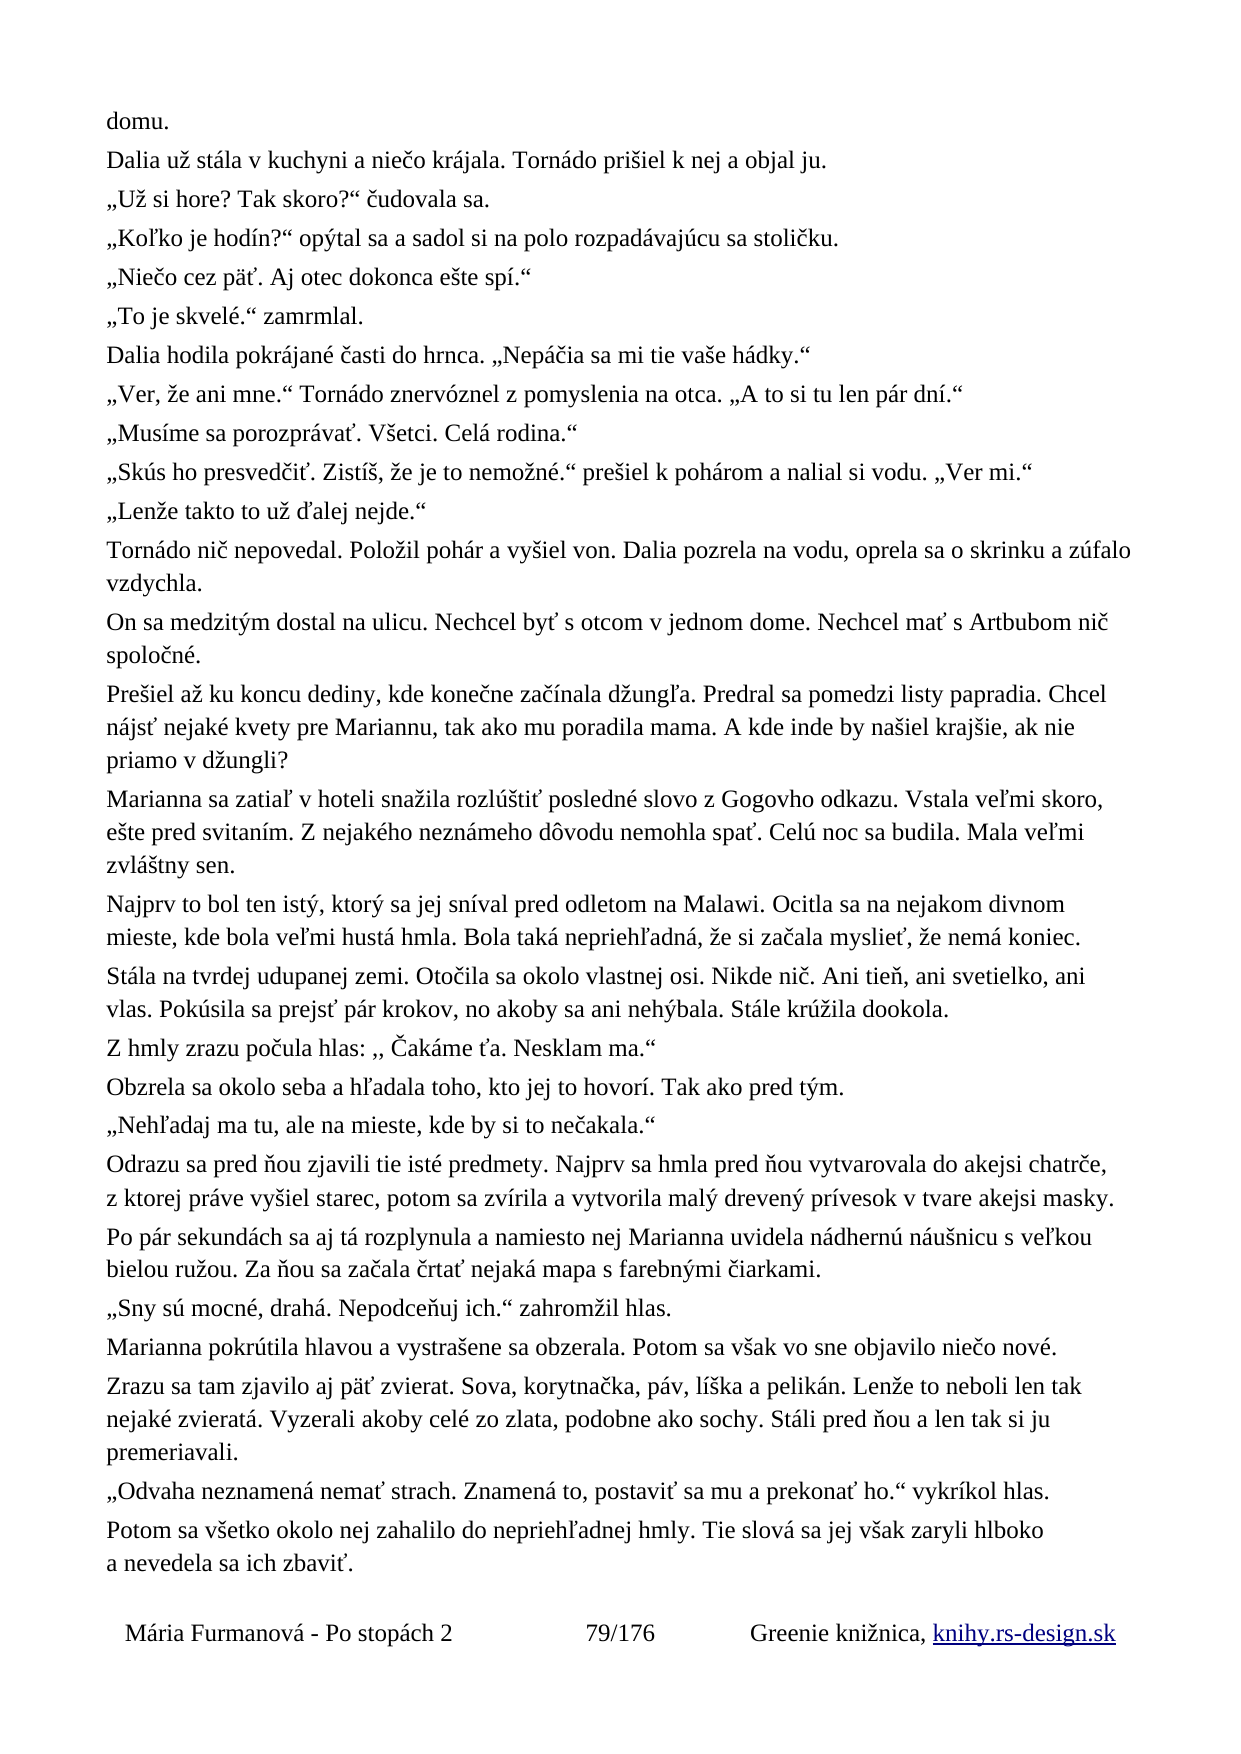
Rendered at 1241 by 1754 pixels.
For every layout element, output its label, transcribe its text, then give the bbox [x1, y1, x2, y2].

text „Skús ho presvedčiť. Zistíš, že je to nemožné.“ prešiel k pohárom a nalial si vodu. „Ver mi.“ [106, 457, 1134, 486]
text Prešiel až ku koncu dediny, kde konečne začínala džungľa. Predral sa pomedzi listy papradia. Chcel nájsť nejaké kvety pre Mariannu, tak ako mu poradila mama. A kde inde by našiel krajšie, ak nie priamo v džungli? [106, 679, 1134, 773]
text Tornádo nič nepovedal. Položil pohár a vyšiel von. Dalia pozrela na vodu, oprela sa o skrinku a zúfalo vzdychla. [106, 535, 1134, 597]
text Stála na tvrdej udupanej zemi. Otočila sa okolo vlastnej osi. Nikde nič. Ani tieň, ani svetielko, ani vlas. Pokúsila sa prejsť pár krokov, no akoby sa ani nehýbala. Stále krúžila dookola. [106, 961, 1134, 1022]
text „Ver, že ani mne.“ Tornádo znervóznel z pomyslenia na otca. „A to si tu len pár dní.“ [106, 379, 1134, 408]
text „Lenže takto to už ďalej nejde.“ [106, 496, 1134, 524]
text „Koľko je hodín?“ opýtal sa a sadol si na polo rozpadávajúcu sa stoličku. [106, 223, 1134, 252]
text Potom sa všetko okolo nej zahalilo do nepriehľadnej hmly. Tie slová sa jej však zaryli hlboko a nevedela sa ich zbaviť. [106, 1515, 1134, 1577]
text „Odvaha neznamená nemať strach. Znamená to, postaviť sa mu a prekonať ho.“ vykríkol hlas. [106, 1476, 1134, 1505]
text „Sny sú mocné, drahá. Nepodceňuj ich.“ zahromžil hlas. [106, 1293, 1134, 1322]
text Po pár sekundách sa aj tá rozplynula a namiesto nej Marianna uvidela nádhernú náušnicu s veľkou bielou ružou. Za ňou sa začala črtať nejaká mapa s farebnými čiarkami. [106, 1222, 1134, 1283]
text domu. [106, 106, 1134, 135]
text „Nehľadaj ma tu, ale na mieste, kde by si to nečakala.“ [106, 1111, 1134, 1139]
text Z hmly zrazu počula hlas: ,, Čakáme ťa. Nesklam ma.“ [106, 1033, 1134, 1061]
text „To je skvelé.“ zamrmlal. [106, 301, 1134, 330]
text Odrazu sa pred ňou zjavili tie isté predmety. Najprv sa hmla pred ňou vytvarovala do akejsi chatrče, z ktorej práve vyšiel starec, potom sa zvírila a vytvorila malý drevený prívesok v tvare akejsi masky. [106, 1149, 1134, 1211]
text Marianna sa zatiaľ v hoteli snažila rozlúštiť posledné slovo z Gogovho odkazu. Vstala veľmi skoro, ešte pred svitaním. Z nejakého neznámeho dôvodu nemohla spať. Celú noc sa budila. Mala veľmi zvláštny sen. [106, 784, 1134, 878]
text „Už si hore? Tak skoro?“ čudovala sa. [106, 184, 1134, 213]
text Marianna pokrútila hlavou a vystrašene sa obzerala. Potom sa však vo sne objavilo niečo nové. [106, 1332, 1134, 1361]
text Dalia už stála v kuchyni a niečo krájala. Tornádo prišiel k nej a objal ju. [106, 145, 1134, 174]
text Obzrela sa okolo seba a hľadala toho, kto jej to hovorí. Tak ako pred tým. [106, 1072, 1134, 1100]
text Zrazu sa tam zjavilo aj päť zvierat. Sova, korytnačka, páv, líška a pelikán. Lenže to neboli len tak nejaké zvieratá. Vyzerali akoby celé zo zlata, podobne ako sochy. Stáli pred ňou a len tak si ju premeriavali. [106, 1371, 1134, 1466]
text „Niečo cez päť. Aj otec dokonca ešte spí.“ [106, 262, 1134, 291]
text On sa medzitým dostal na ulicu. Nechcel byť s otcom v jednom dome. Nechcel mať s Artbubom nič spoločné. [106, 607, 1134, 668]
text Dalia hodila pokrájané časti do hrnca. „Nepáčia sa mi tie vaše hádky.“ [106, 340, 1134, 369]
text „Musíme sa porozprávať. Všetci. Celá rodina.“ [106, 418, 1134, 447]
text Najprv to bol ten istý, ktorý sa jej sníval pred odletom na Malawi. Ocitla sa na nejakom divnom mieste, kde bola veľmi hustá hmla. Bola taká nepriehľadná, že si začala myslieť, že nemá koniec. [106, 889, 1134, 951]
